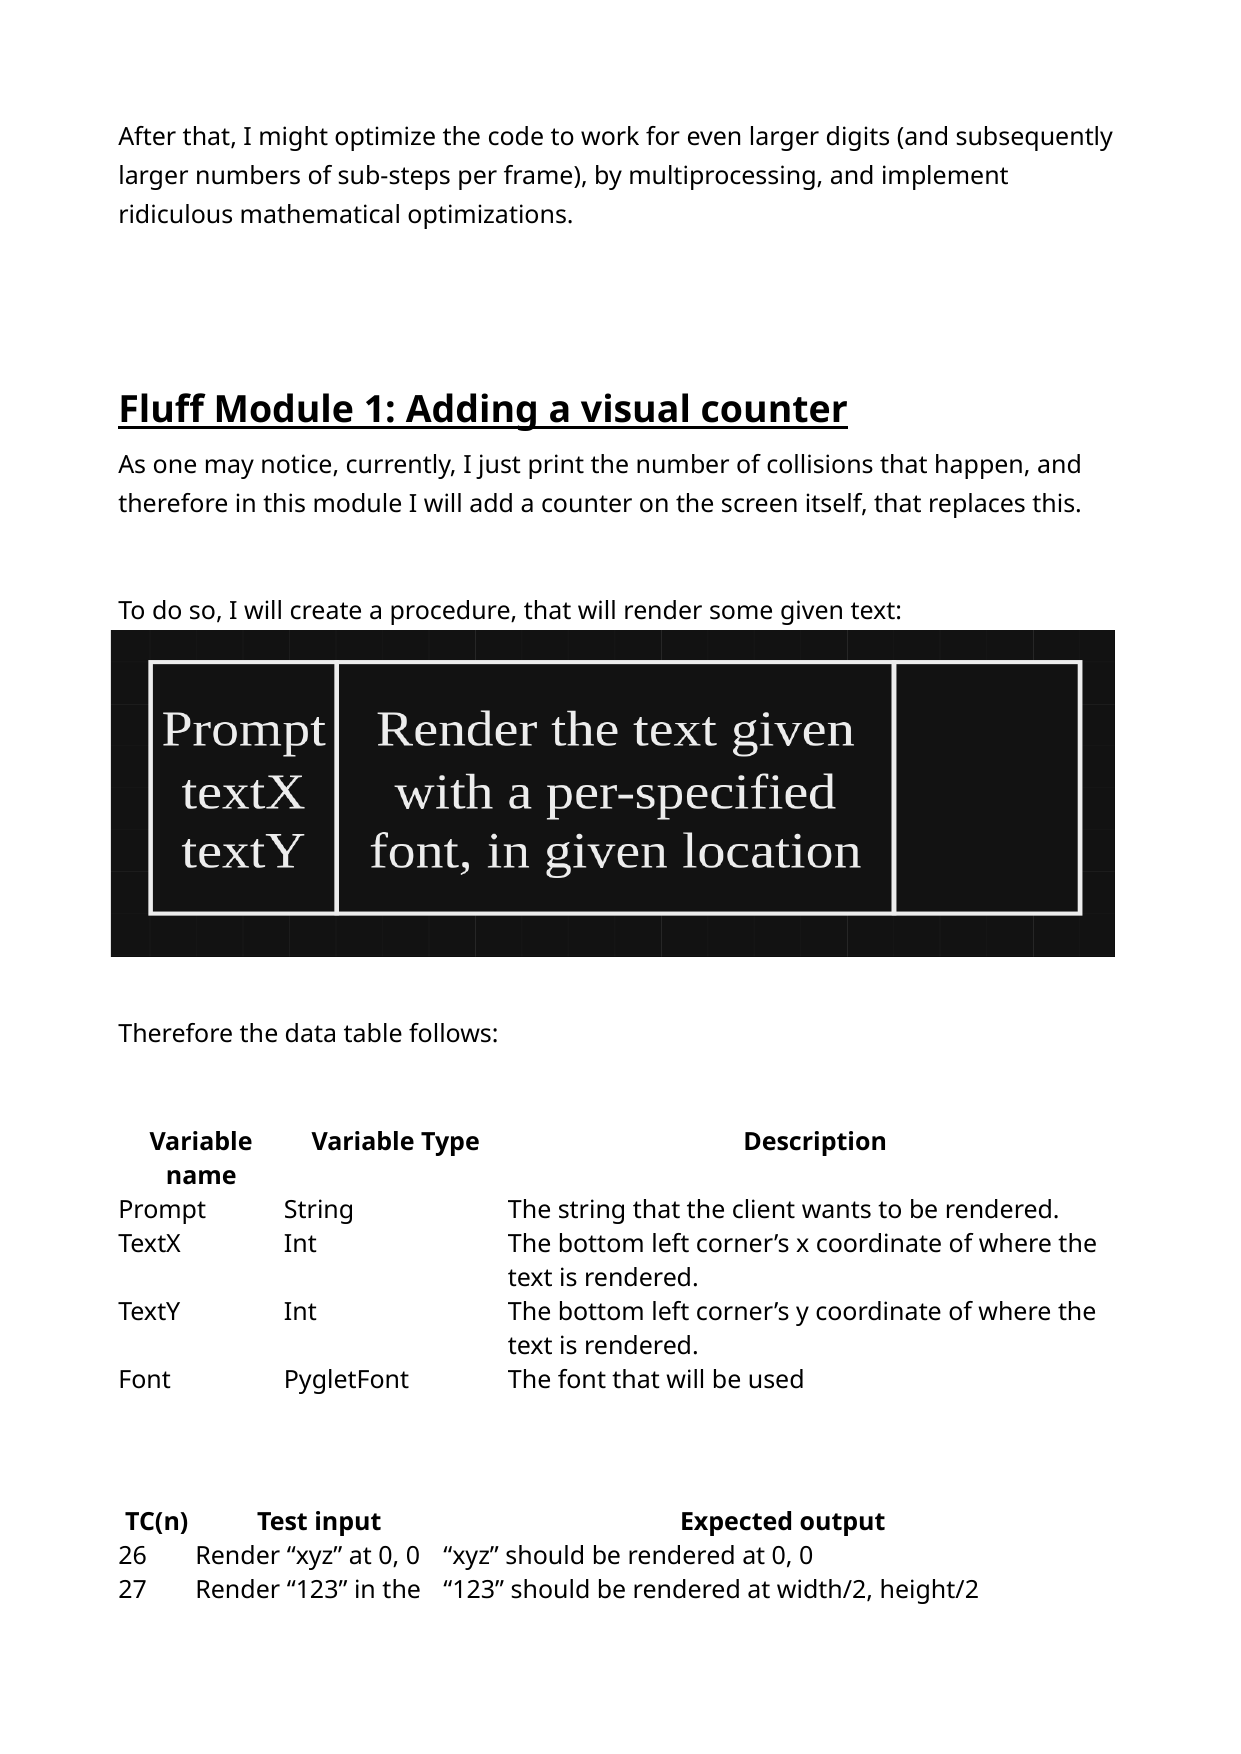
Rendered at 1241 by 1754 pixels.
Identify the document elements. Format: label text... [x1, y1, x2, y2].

text To do so, I will create a procedure, that will render some given text: [118, 593, 1122, 627]
table_cell Render “xyz” at 0, 0 [195, 1538, 443, 1571]
table_header Variable name [118, 1123, 284, 1191]
table_cell 26 [118, 1538, 195, 1571]
table_header TC(n) [118, 1503, 195, 1537]
table_header Expected output [443, 1503, 1122, 1537]
table_cell Render “123” in the [195, 1571, 443, 1606]
table_cell Prompt [118, 1191, 284, 1226]
table_header Test input [195, 1503, 443, 1537]
table_cell String [284, 1191, 508, 1226]
table_header Variable Type [284, 1123, 508, 1191]
text As one may notice, currently, I just print the number of collisions that happen, and therefore in this module I will add a counter on the screen itself, that replaces this. [118, 446, 1122, 519]
picture [110, 630, 1115, 957]
table_cell TextY [118, 1294, 284, 1362]
table_cell Int [284, 1226, 508, 1294]
table_cell Int [284, 1294, 508, 1362]
text After that, I might optimize the code to work for even larger digits (and subsequently larger numbers of sub-steps per frame), by multiprocessing, and implement ridiculous mathematical optimizations. [118, 118, 1122, 231]
table_cell The font that will be used [508, 1362, 1122, 1396]
table_cell “xyz” should be rendered at 0, 0 [443, 1538, 1122, 1571]
table_cell TextX [118, 1226, 284, 1294]
subtitle Fluff Module 1: Adding a visual counter [118, 383, 1122, 434]
table_cell The string that the client wants to be rendered. [508, 1191, 1122, 1226]
text Therefore the data table follows: [118, 1016, 1122, 1050]
table_cell “123” should be rendered at width/2, height/2 [443, 1571, 1122, 1606]
table_cell 27 [118, 1571, 195, 1606]
table_cell Font [118, 1362, 284, 1396]
table_cell The bottom left corner’s y coordinate of where the text is rendered. [508, 1294, 1122, 1362]
table_cell The bottom left corner’s x coordinate of where the text is rendered. [508, 1226, 1122, 1294]
table_cell PygletFont [284, 1362, 508, 1396]
table_header Description [508, 1123, 1122, 1191]
